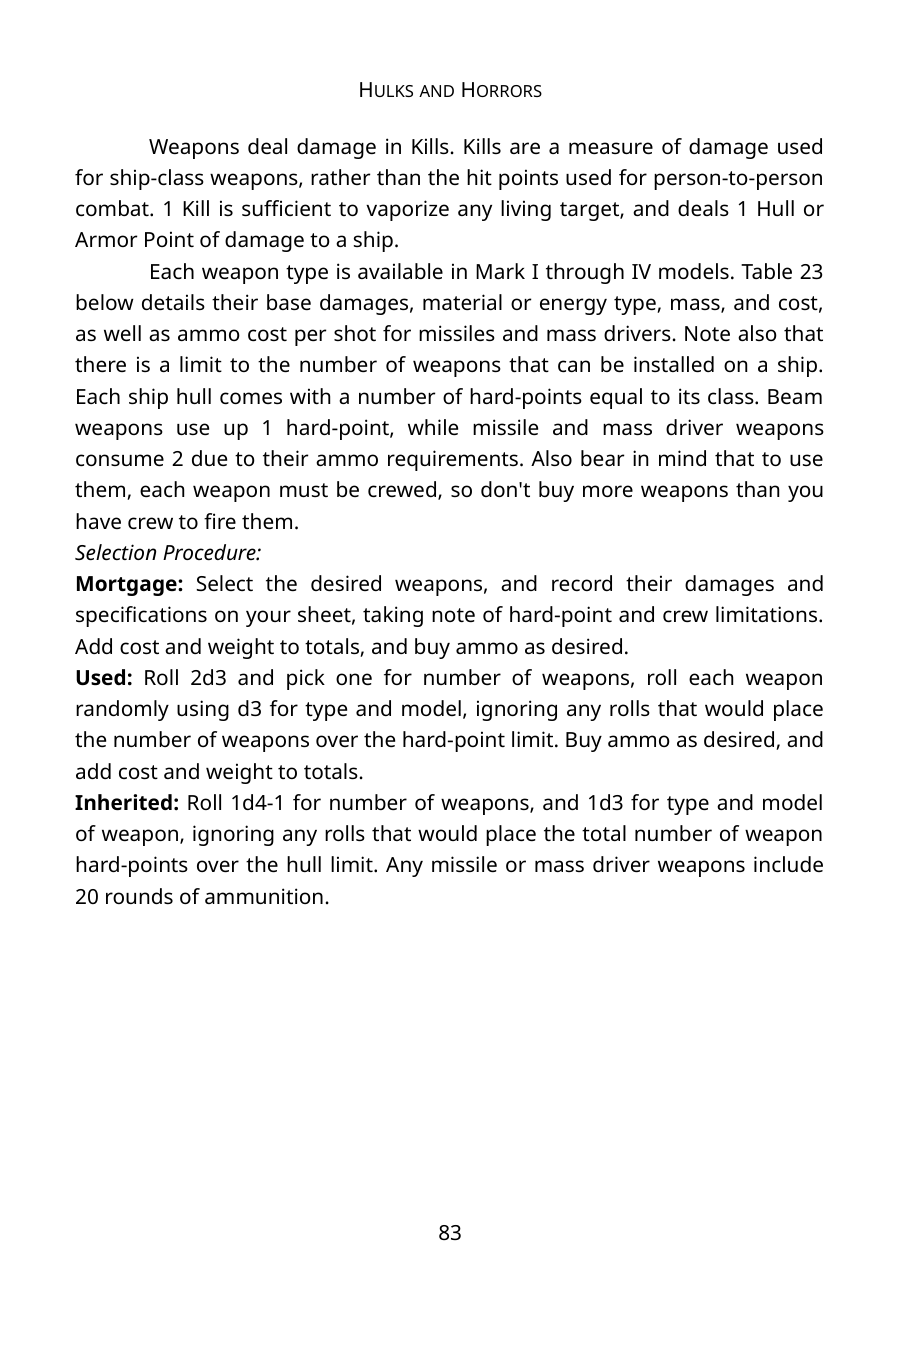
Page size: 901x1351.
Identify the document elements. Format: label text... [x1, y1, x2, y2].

text Selection Procedure: [75, 538, 825, 567]
text Weapons deal damage in Kills. Kills are a measure of damage used for ship-class weapons, rather than the hit points used for person-to-person combat. 1 Kill is sufficient to vaporize any living target, and deals 1 Hull or Armor Point of damage to a ship. [75, 132, 825, 254]
text Used: Roll 2d3 and pick one for number of weapons, roll each weapon randomly using d3 for type and model, ignoring any rolls that would place the number of weapons over the hard-point limit. Buy ammo as desired, and add cost and weight to totals. [75, 663, 825, 785]
text Mortgage: Select the desired weapons, and record their damages and specifications on your sheet, taking note of hard-point and crew limitations. Add cost and weight to totals, and buy ammo as desired. [75, 569, 825, 660]
text Inherited: Roll 1d4-1 for number of weapons, and 1d3 for type and model of weapon, ignoring any rolls that would place the total number of weapon hard-points over the hull limit. Any missile or mass driver weapons include 20 rounds of ammunition. [75, 788, 825, 910]
text Each weapon type is available in Mark I through IV models. Table 23 below details their base damages, material or energy type, mass, and cost, as well as ammo cost per shot for missiles and mass drivers. Note also that there is a limit to the number of weapons that can be installed on a ship. Each ship hull comes with a number of hard-points equal to its class. Beam weapons use up 1 hard-point, while missile and mass driver weapons consume 2 due to their ammo requirements. Also bear in mind that to use them, each weapon must be crewed, so don't buy more weapons than you have crew to fire them. [75, 257, 825, 535]
